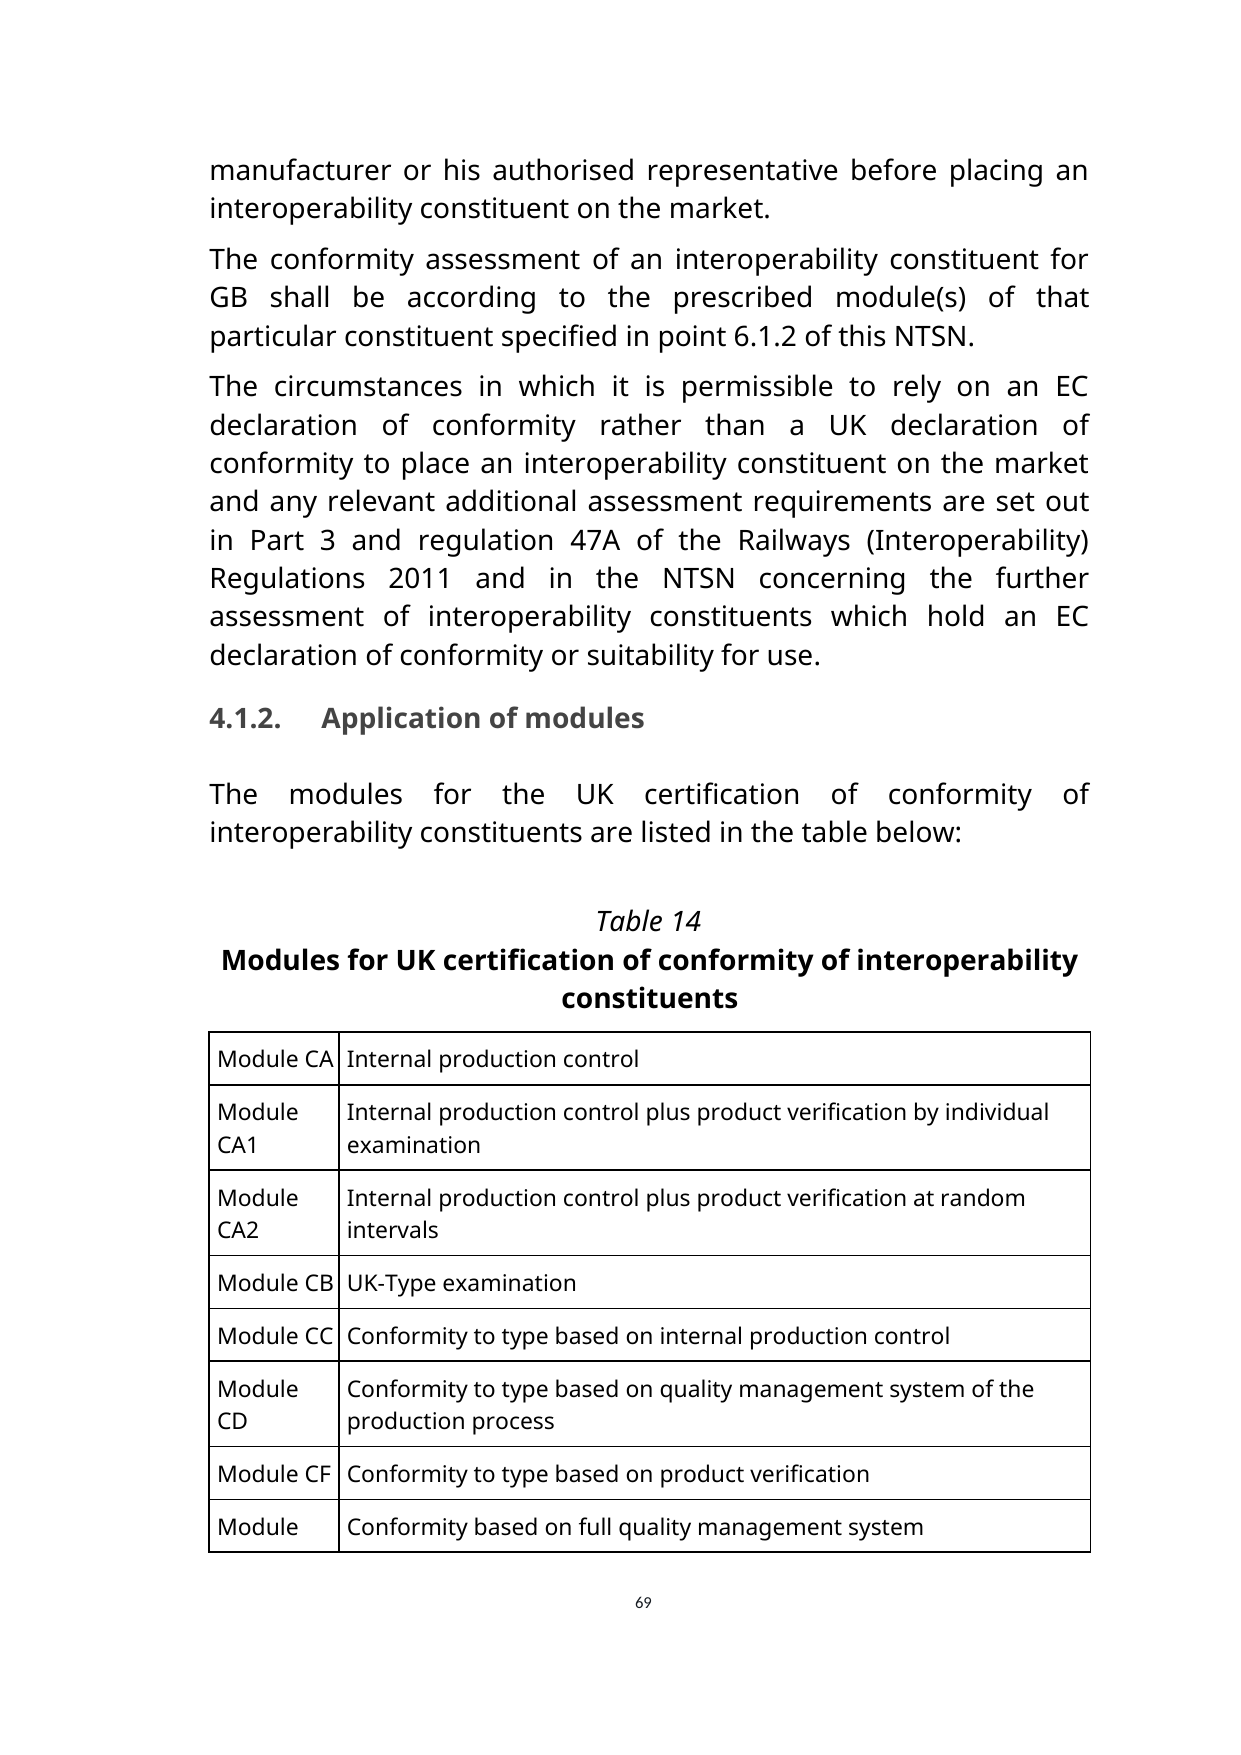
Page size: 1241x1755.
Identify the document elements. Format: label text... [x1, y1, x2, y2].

table_cell Conformity to type based on product verification [340, 1447, 1090, 1498]
text The circumstances in which it is permissible to rely on an EC declaration of conformity rather than a UK declaration of conformity to place an interoperability constituent on the market and any relevant additional assessment requirements are set out in Part 3 and regulation 47A of the Railways (Interoperability) Regulations 2011 and in the NTSN concerning the further assessment of interoperability constituents which hold an EC declaration of conformity or suitability for use. [209, 367, 1090, 673]
text The conformity assessment of an interoperability constituent for GB shall be according to the prescribed module(s) of that particular constituent specified in point 6.1.2 of this NTSN. [209, 239, 1090, 354]
table_cell Internal production control plus product verification at random intervals [340, 1171, 1090, 1255]
table_cell Module CF [210, 1447, 338, 1498]
table_header Internal production control [340, 1033, 1090, 1084]
text The modules for the UK certification of conformity of interoperability constituents are listed in the table below: [209, 774, 1090, 851]
table_cell Module CA2 [210, 1171, 338, 1255]
subtitle Application of modules [209, 698, 1090, 737]
table_cell Module CD [210, 1362, 338, 1446]
table_cell Conformity to type based on internal production control [340, 1309, 1090, 1360]
table_cell Module [210, 1500, 338, 1551]
table_cell Module CA1 [210, 1086, 338, 1169]
text manufacturer or his authorised representative before placing an interoperability constituent on the market. [209, 150, 1090, 227]
table_cell Conformity to type based on quality management system of the production process [340, 1362, 1090, 1446]
table_cell Conformity based on full quality management system [340, 1500, 1090, 1551]
table_cell Module CC [210, 1309, 338, 1360]
table_header Module CA [210, 1033, 338, 1084]
table_cell Internal production control plus product verification by individual examination [340, 1086, 1090, 1169]
table_cell Module CB [210, 1256, 338, 1307]
text Modules for UK certification of conformity of interoperability constituents [209, 940, 1090, 1017]
table_cell UK-Type examination [340, 1256, 1090, 1307]
text Table 14 [209, 902, 1090, 940]
